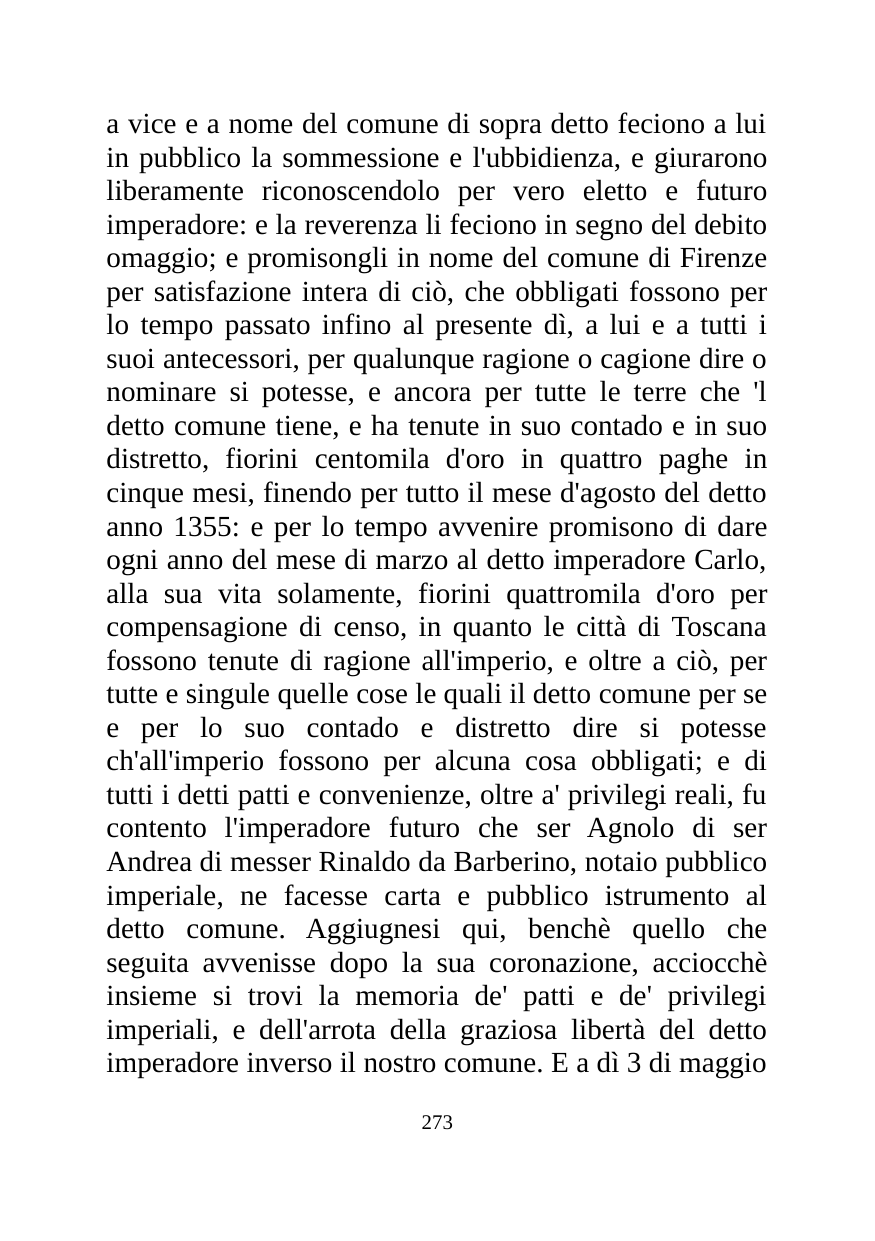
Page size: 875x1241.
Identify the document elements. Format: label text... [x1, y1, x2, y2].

text a vice e a nome del comune di sopra detto feciono a lui in pubblico la sommessione e l'ubbidienza, e giurarono liberamente riconoscendolo per vero eletto e futuro imperadore: e la reverenza li feciono in segno del debito omaggio; e promisongli in nome del comune di Firenze per satisfazione intera di ciò, che obbligati fossono per lo tempo passato infino al presente dì, a lui e a tutti i suoi antecessori, per qualunque ragione o cagione dire o nominare si potesse, e ancora per tutte le terre che 'l detto comune tiene, e ha tenute in suo contado e in suo distretto, fiorini centomila d'oro in quattro paghe in cinque mesi, finendo per tutto il mese d'agosto del detto anno 1355: e per lo tempo avvenire promisono di dare ogni anno del mese di marzo al detto imperadore Carlo, alla sua vita solamente, fiorini quattromila d'oro per compensagione di censo, in quanto le città di Toscana fossono tenute di ragione all'imperio, e oltre a ciò, per tutte e singule quelle cose le quali il detto comune per se e per lo suo contado e distretto dire si potesse ch'all'imperio fossono per alcuna cosa obbligati; e di tutti i detti patti e convenienze, oltre a' privilegi reali, fu contento l'imperadore futuro che ser Agnolo di ser Andrea di messer Rinaldo da Barberino, notaio pubblico imperiale, ne facesse carta e pubblico istrumento al detto comune. Aggiugnesi qui, benchè quello che seguita avvenisse dopo la sua coronazione, acciocchè insieme si trovi la memoria de' patti e de' privilegi imperiali, e dell'arrota della graziosa libertà del detto imperadore inverso il nostro comune. E a dì 3 di maggio [106, 106, 768, 1079]
